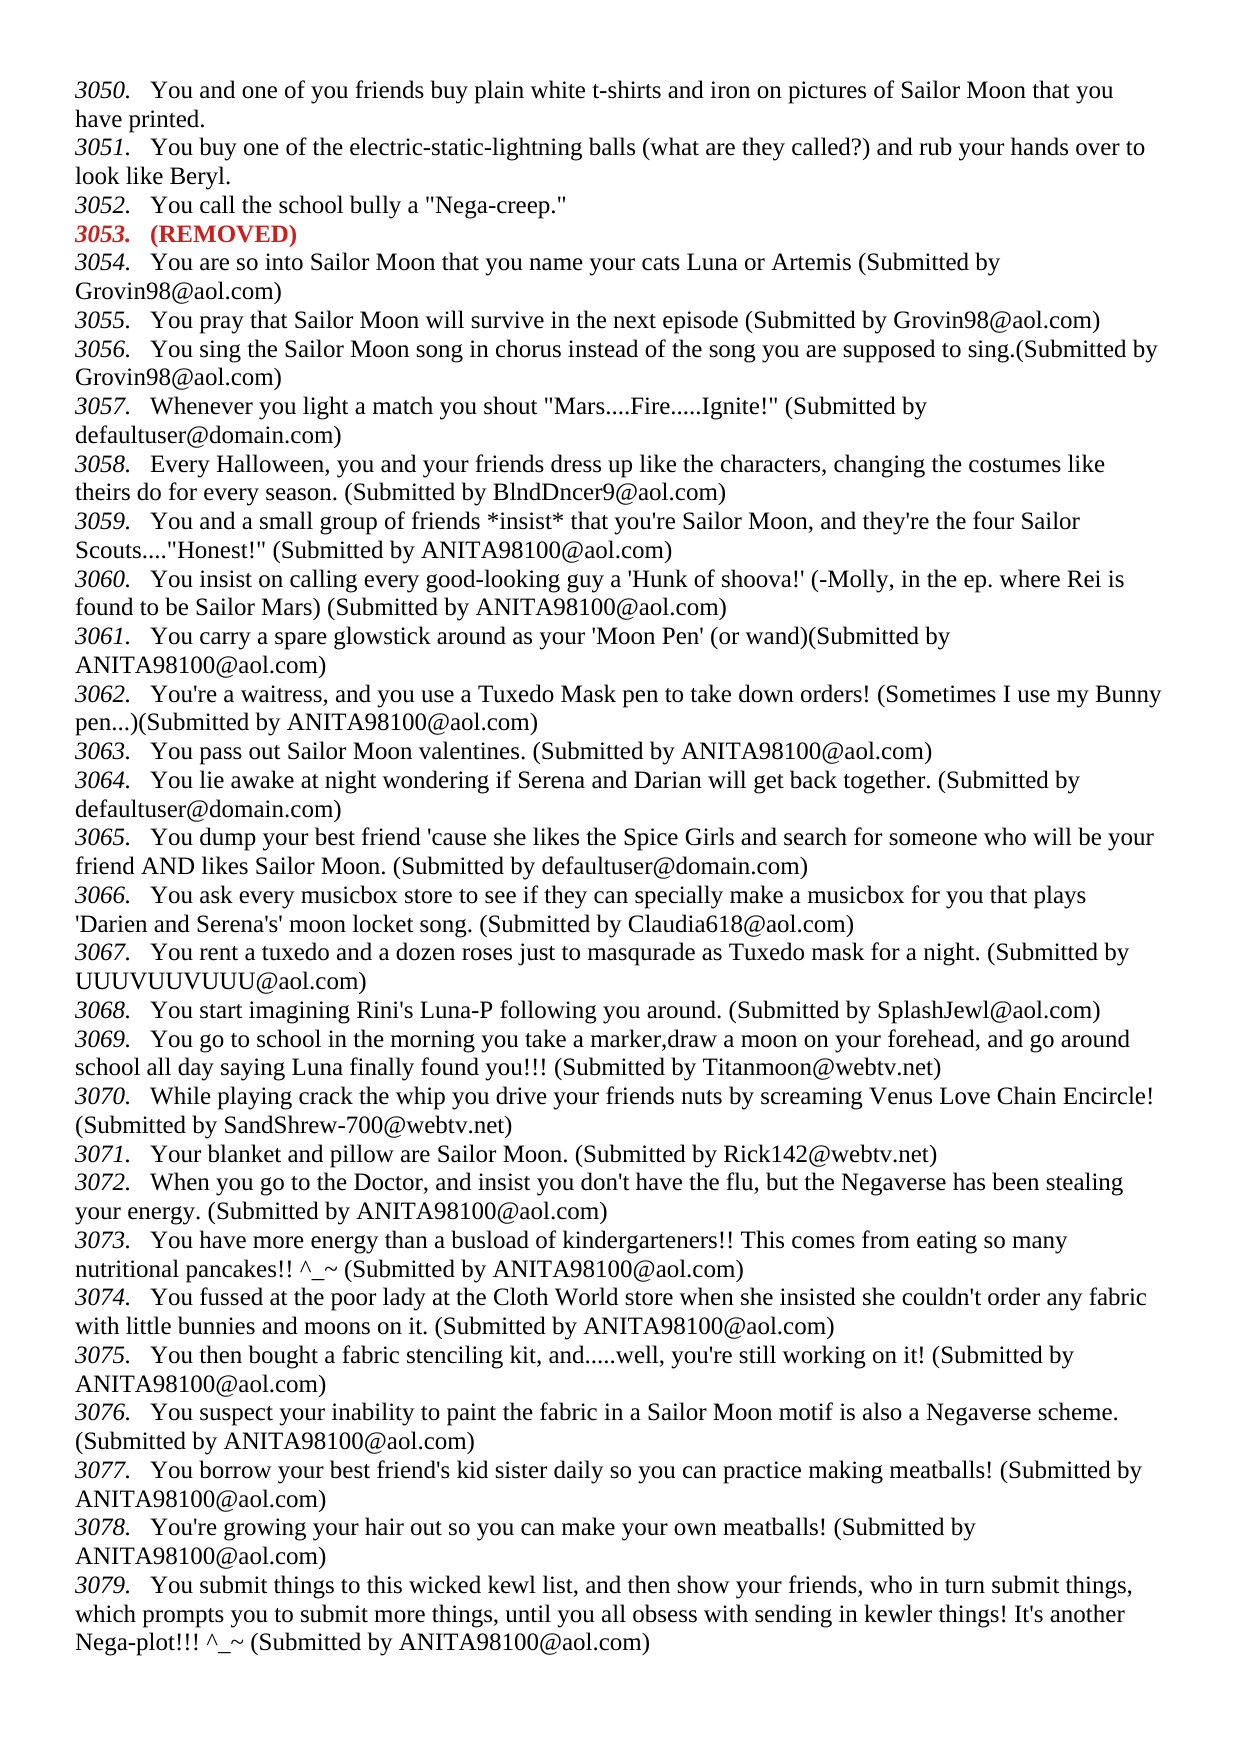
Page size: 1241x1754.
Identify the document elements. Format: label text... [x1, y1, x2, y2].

list You carry a spare glowstick around as your 'Moon Pen' (or wand)(Submitted by ANITA98100@aol.com) [75, 621, 1165, 679]
list Whenever you light a match you shout "Mars....Fire.....Ignite!" (Submitted by defaultuser@domain.com) [75, 391, 1165, 449]
list You insist on calling every good-looking guy a 'Hunk of shoova!' (-Molly, in the ep. where Rei is found to be Sailor Mars) (Submitted by ANITA98100@aol.com) [75, 564, 1165, 621]
list When you go to the Doctor, and insist you don't have the flu, but the Negaverse has been stealing your energy. (Submitted by ANITA98100@aol.com) [75, 1167, 1165, 1225]
list You pray that Sailor Moon will survive in the next episode (Submitted by Grovin98@aol.com) [75, 305, 1165, 334]
list You pass out Sailor Moon valentines. (Submitted by ANITA98100@aol.com) [75, 736, 1165, 765]
list (REMOVED) [75, 219, 1165, 247]
list Every Halloween, you and your friends dress up like the characters, changing the costumes like theirs do for every season. (Submitted by BlndDncer9@aol.com) [75, 449, 1165, 506]
list You're growing your hair out so you can make your own meatballs! (Submitted by ANITA98100@aol.com) [75, 1512, 1165, 1570]
list You dump your best friend 'cause she likes the Spice Girls and search for someone who will be your friend AND likes Sailor Moon. (Submitted by defaultuser@domain.com) [75, 822, 1165, 880]
list Your blanket and pillow are Sailor Moon. (Submitted by Rick142@webtv.net) [75, 1139, 1165, 1167]
list You and a small group of friends *insist* that you're Sailor Moon, and they're the four Sailor Scouts...."Honest!" (Submitted by ANITA98100@aol.com) [75, 506, 1165, 564]
list You and one of you friends buy plain white t-shirts and iron on pictures of Sailor Moon that you have printed. [75, 75, 1165, 132]
list You start imagining Rini's Luna-P following you around. (Submitted by SplashJewl@aol.com) [75, 995, 1165, 1024]
list You buy one of the electric-static-lightning balls (what are they called?) and rub your hands over to look like Beryl. [75, 132, 1165, 190]
list You ask every musicbox store to see if they can specially make a musicbox for you that plays 'Darien and Serena's' moon locket song. (Submitted by Claudia618@aol.com) [75, 880, 1165, 937]
list You then bought a fabric stenciling kit, and.....well, you're still working on it! (Submitted by ANITA98100@aol.com) [75, 1340, 1165, 1397]
list You are so into Sailor Moon that you name your cats Luna or Artemis (Submitted by Grovin98@aol.com) [75, 247, 1165, 305]
list You submit things to this wicked kewl list, and then show your friends, who in turn submit things, which prompts you to submit more things, until you all obsess with sending in kewler things! It's another Nega-plot!!! ^_~ (Submitted by ANITA98100@aol.com) [75, 1570, 1165, 1656]
list You lie awake at night wondering if Serena and Darian will get back together. (Submitted by defaultuser@domain.com) [75, 765, 1165, 822]
list You rent a tuxedo and a dozen roses just to masqurade as Tuxedo mask for a night. (Submitted by UUUVUUVUUU@aol.com) [75, 937, 1165, 995]
list You sing the Sailor Moon song in chorus instead of the song you are supposed to sing.(Submitted by Grovin98@aol.com) [75, 334, 1165, 391]
list You borrow your best friend's kid sister daily so you can practice making meatballs! (Submitted by ANITA98100@aol.com) [75, 1455, 1165, 1512]
list You're a waitress, and you use a Tuxedo Mask pen to take down orders! (Sometimes I use my Bunny pen...)(Submitted by ANITA98100@aol.com) [75, 679, 1165, 736]
list You go to school in the morning you take a marker,draw a moon on your forehead, and go around school all day saying Luna finally found you!!! (Submitted by Titanmoon@webtv.net) [75, 1024, 1165, 1081]
list You have more energy than a busload of kindergarteners!! This comes from eating so many nutritional pancakes!! ^_~ (Submitted by ANITA98100@aol.com) [75, 1225, 1165, 1282]
list You call the school bully a "Nega-creep." [75, 190, 1165, 219]
list You fussed at the poor lady at the Cloth World store when she insisted she couldn't order any fabric with little bunnies and moons on it. (Submitted by ANITA98100@aol.com) [75, 1282, 1165, 1340]
list You suspect your inability to paint the fabric in a Sailor Moon motif is also a Negaverse scheme. (Submitted by ANITA98100@aol.com) [75, 1397, 1165, 1455]
list While playing crack the whip you drive your friends nuts by screaming Venus Love Chain Encircle!(Submitted by SandShrew-700@webtv.net) [75, 1081, 1165, 1139]
